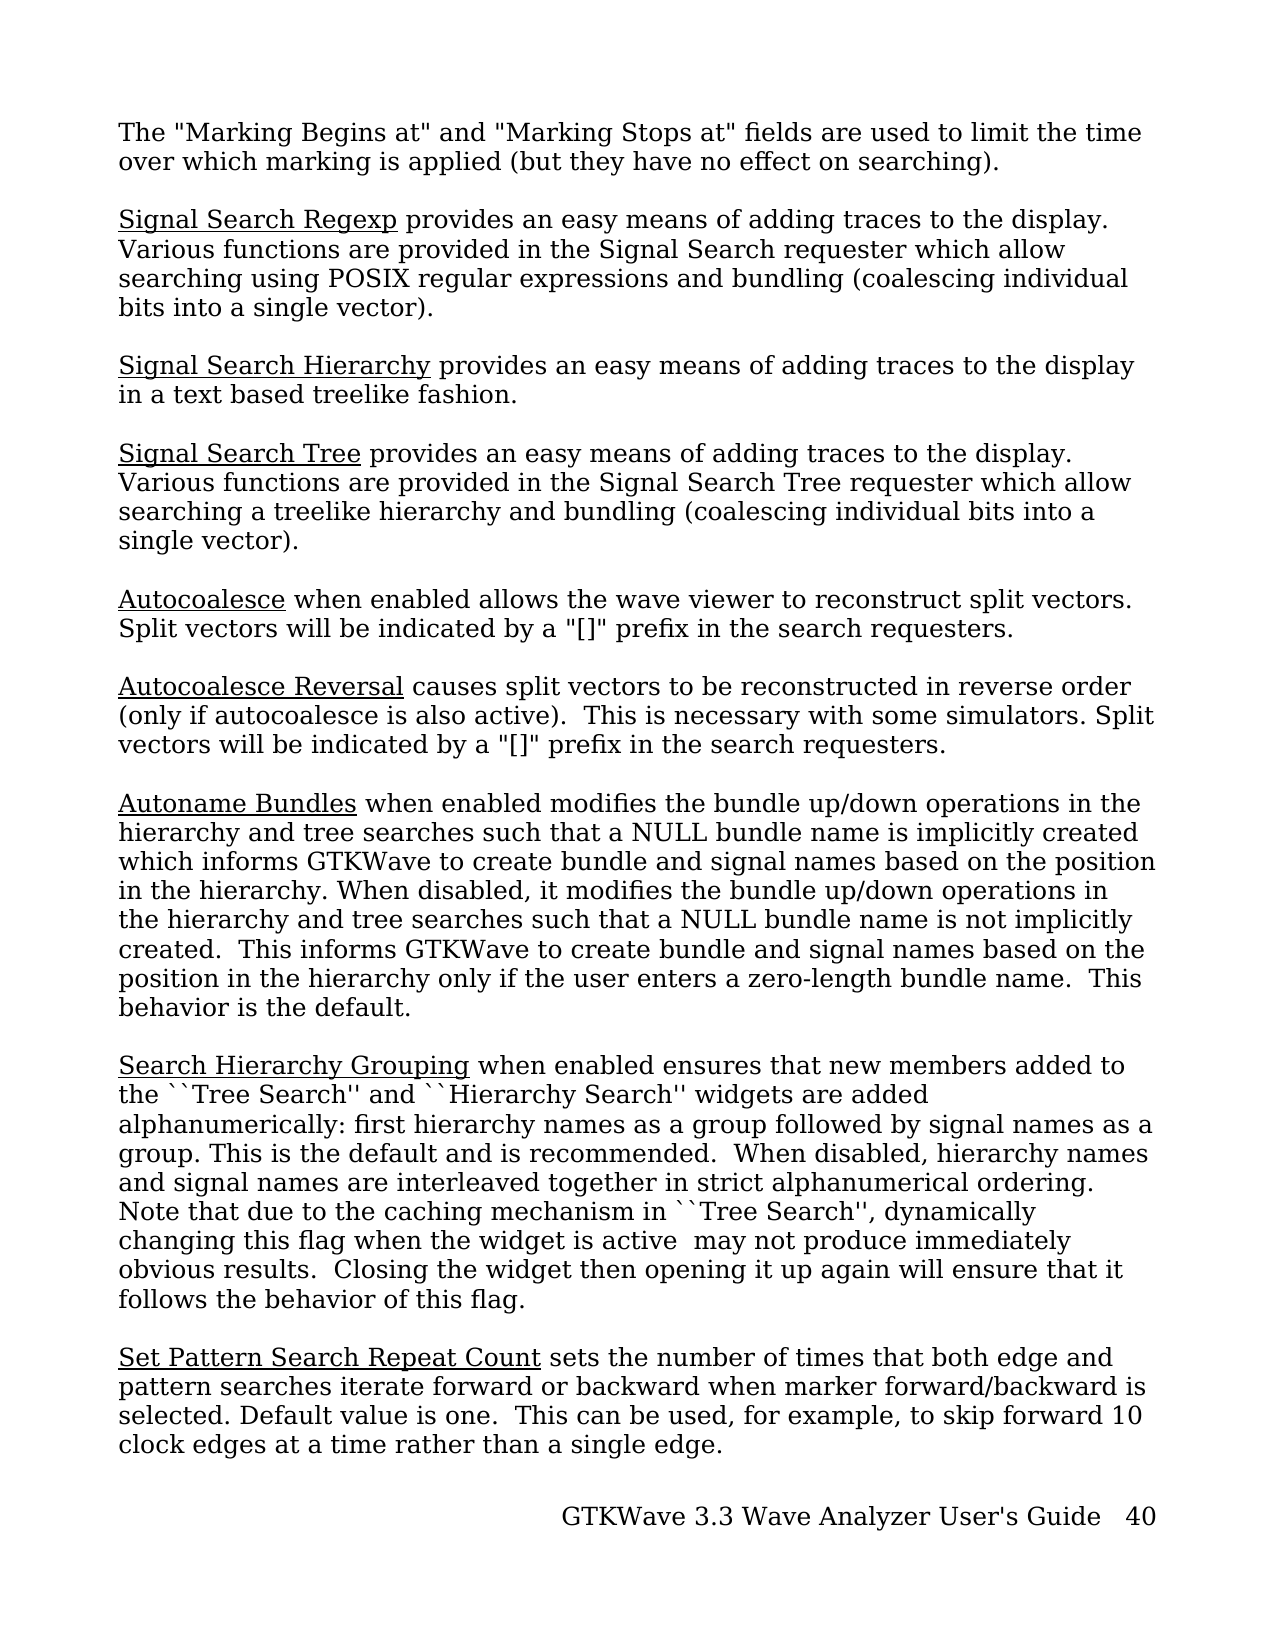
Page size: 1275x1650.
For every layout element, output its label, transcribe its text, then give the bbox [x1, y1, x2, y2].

text Search Hierarchy Grouping when enabled ensures that new members added to the ``Tree Search'' and ``Hierarchy Search'' widgets are added alphanumerically: first hierarchy names as a group followed by signal names as a group. This is the default and is recommended. When disabled, hierarchy names and signal names are interleaved together in strict alphanumerical ordering. Note that due to the caching mechanism in ``Tree Search'', dynamically changing this flag when the widget is active may not produce immediately obvious results. Closing the widget then opening it up again will ensure that it follows the behavior of this flag. [118, 1051, 1157, 1314]
text Signal Search Tree provides an easy means of adding traces to the display. Various functions are provided in the Signal Search Tree requester which allow searching a treelike hierarchy and bundling (coalescing individual bits into a single vector). [118, 439, 1157, 556]
text Autocoalesce Reversal causes split vectors to be reconstructed in reverse order (only if autocoalesce is also active). This is necessary with some simulators. Split vectors will be indicated by a "[]" prefix in the search requesters. [118, 672, 1157, 760]
text Signal Search Regexp provides an easy means of adding traces to the display. Various functions are provided in the Signal Search requester which allow searching using POSIX regular expressions and bundling (coalescing individual bits into a single vector). [118, 206, 1157, 322]
text Set Pattern Search Repeat Count sets the number of times that both edge and pattern searches iterate forward or backward when marker forward/backward is selected. Default value is one. This can be used, for example, to skip forward 10 clock edges at a time rather than a single edge. [118, 1343, 1157, 1460]
text The "Marking Begins at" and "Marking Stops at" fields are used to limit the time over which marking is applied (but they have no effect on searching). [118, 118, 1157, 176]
text Autocoalesce when enabled allows the wave viewer to reconstruct split vectors. Split vectors will be indicated by a "[]" prefix in the search requesters. [118, 585, 1157, 643]
text Signal Search Hierarchy provides an easy means of adding traces to the display in a text based treelike fashion. [118, 351, 1157, 410]
text Autoname Bundles when enabled modifies the bundle up/down operations in the hierarchy and tree searches such that a NULL bundle name is implicitly created which informs GTKWave to create bundle and signal names based on the position in the hierarchy. When disabled, it modifies the bundle up/down operations in the hierarchy and tree searches such that a NULL bundle name is not implicitly created. This informs GTKWave to create bundle and signal names based on the position in the hierarchy only if the user enters a zero-length bundle name. This behavior is the default. [118, 789, 1157, 1022]
